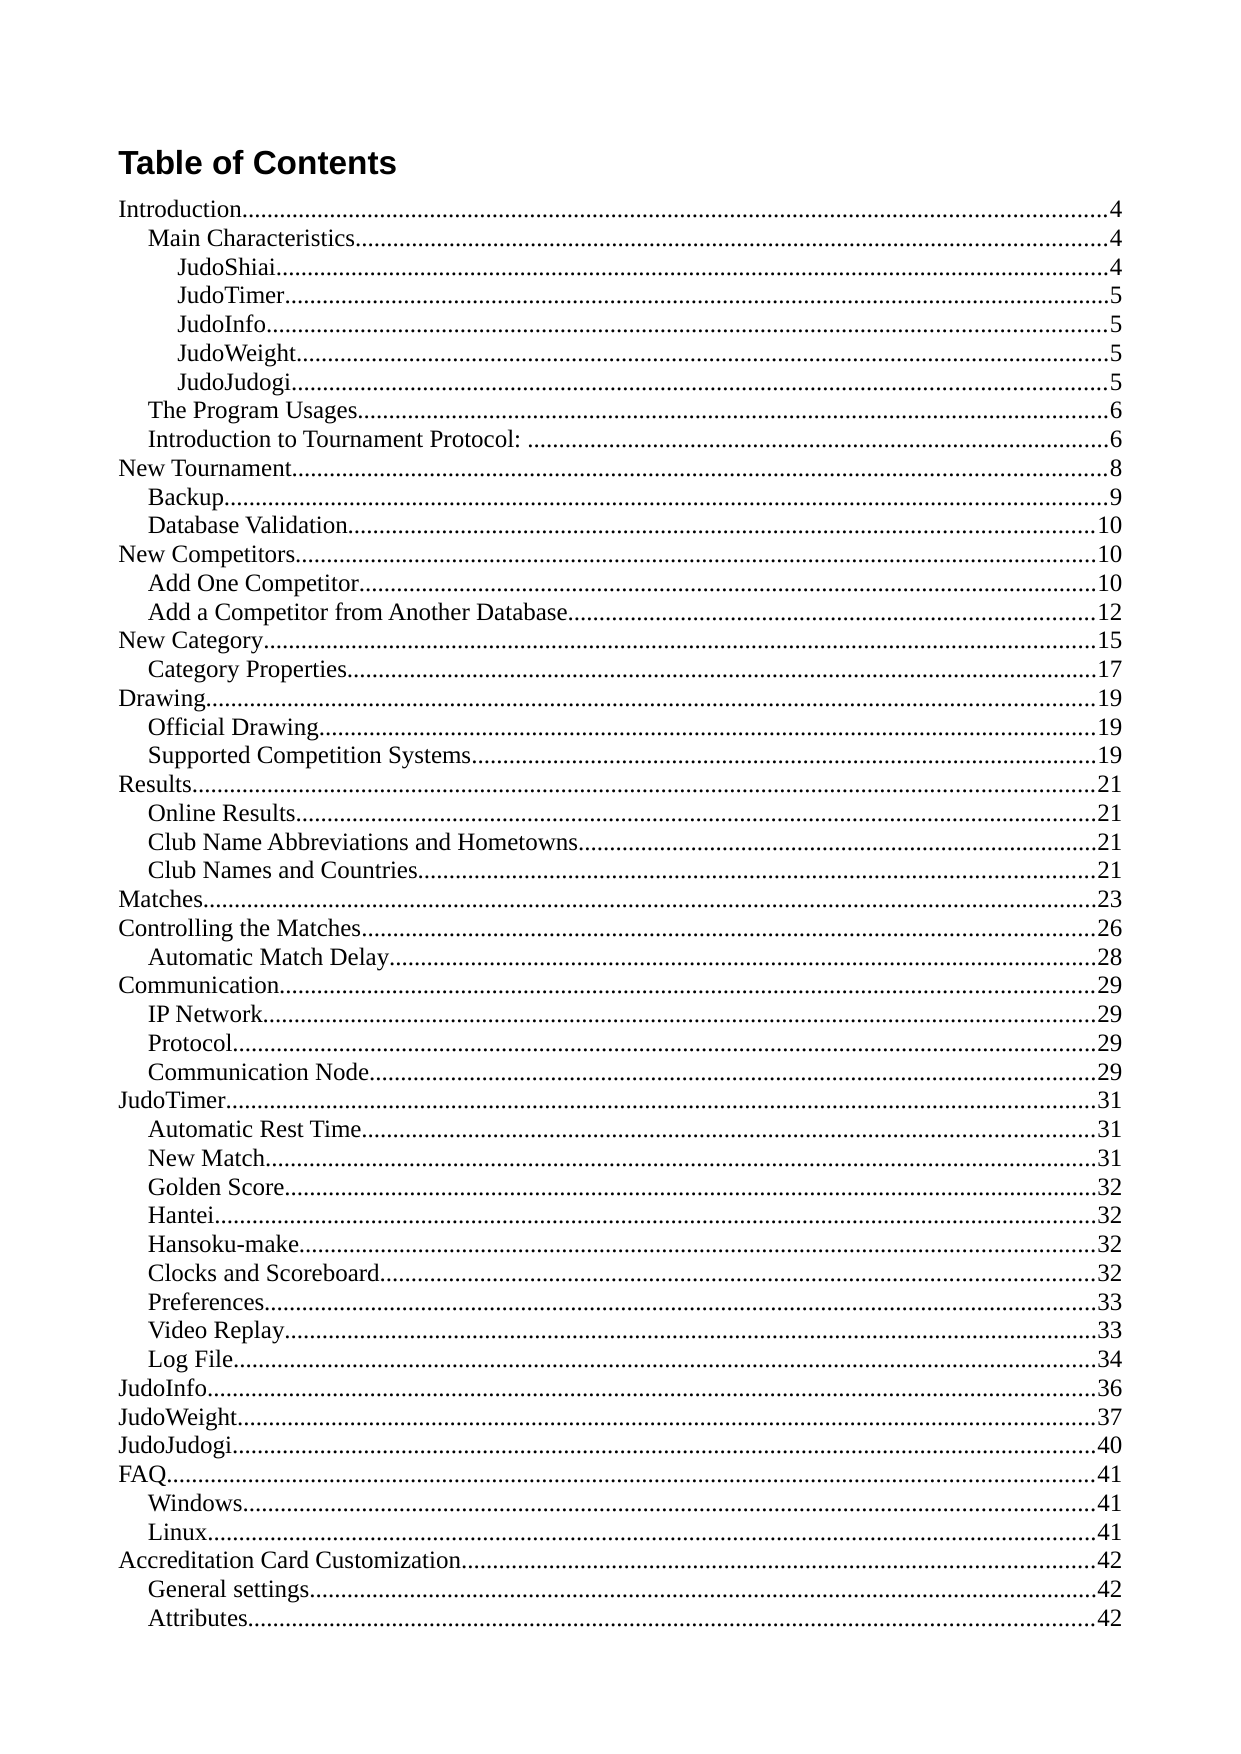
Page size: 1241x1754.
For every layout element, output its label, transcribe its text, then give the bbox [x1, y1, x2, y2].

text JudoWeight 37 [118, 1402, 1122, 1430]
text Results 21 [118, 769, 1122, 798]
text Official Drawing 19 [148, 712, 1122, 740]
text Windows 41 [148, 1488, 1122, 1517]
text Golden Score 32 [148, 1172, 1122, 1200]
text Communication Node 29 [148, 1057, 1122, 1085]
text Club Names and Countries 21 [148, 855, 1122, 884]
text Video Replay 33 [148, 1315, 1122, 1344]
text Club Name Abbreviations and Hometowns 21 [148, 827, 1122, 855]
text Database Validation 10 [148, 510, 1122, 539]
text JudoTimer 5 [177, 280, 1122, 309]
text JudoTimer 31 [118, 1085, 1122, 1114]
text Hansoku-make 32 [148, 1229, 1122, 1258]
text Communication 29 [118, 970, 1122, 999]
text Add a Competitor from Another Database 12 [148, 597, 1122, 625]
text Add One Competitor 10 [148, 568, 1122, 597]
text Category Properties 17 [148, 654, 1122, 683]
text Linux 41 [148, 1517, 1122, 1545]
text Clocks and Scoreboard 32 [148, 1258, 1122, 1287]
text JudoShiai 4 [177, 252, 1122, 280]
text Attributes 42 [148, 1603, 1122, 1632]
subtitle Table of Contents [118, 143, 1122, 182]
text JudoInfo 5 [177, 309, 1122, 338]
text Supported Competition Systems 19 [148, 740, 1122, 769]
text JudoWeight 5 [177, 338, 1122, 367]
text FAQ 41 [118, 1459, 1122, 1488]
text Matches 23 [118, 884, 1122, 913]
text JudoJudogi 40 [118, 1430, 1122, 1459]
text JudoJudogi 5 [177, 367, 1122, 395]
text Drawing 19 [118, 683, 1122, 712]
text Introduction to Tournament Protocol: 6 [148, 424, 1122, 453]
text New Tournament 8 [118, 453, 1122, 482]
text Preferences 33 [148, 1287, 1122, 1315]
text Automatic Match Delay 28 [148, 942, 1122, 970]
text The Program Usages 6 [148, 395, 1122, 424]
text Log File 34 [148, 1344, 1122, 1373]
text New Competitors 10 [118, 539, 1122, 568]
text New Match 31 [148, 1143, 1122, 1172]
text IP Network 29 [148, 999, 1122, 1028]
text Introduction 4 [118, 194, 1122, 223]
text Hantei 32 [148, 1200, 1122, 1229]
text Automatic Rest Time 31 [148, 1114, 1122, 1143]
text Online Results 21 [148, 798, 1122, 827]
text Controlling the Matches 26 [118, 913, 1122, 942]
text Accreditation Card Customization 42 [118, 1545, 1122, 1574]
text Protocol 29 [148, 1028, 1122, 1057]
text New Category 15 [118, 625, 1122, 654]
text Main Characteristics 4 [148, 223, 1122, 252]
text General settings 42 [148, 1574, 1122, 1603]
text JudoInfo 36 [118, 1373, 1122, 1402]
text Backup 9 [148, 482, 1122, 510]
